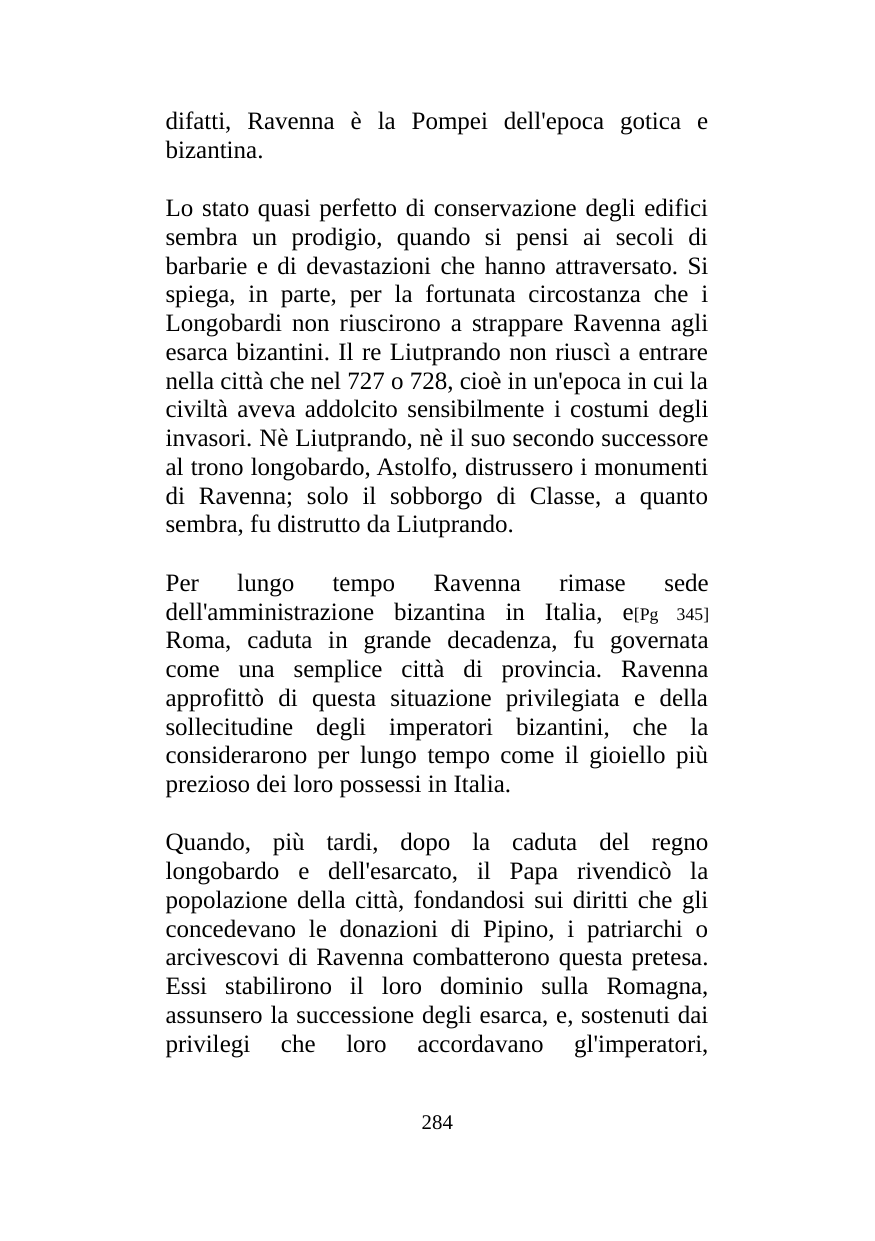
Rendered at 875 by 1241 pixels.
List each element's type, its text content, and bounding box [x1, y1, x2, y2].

text Quando, più tardi, dopo la caduta del regno longobardo e dell'esarcato, il Papa rivendicò la popolazione della città, fondandosi sui diritti che gli concedevano le donazioni di Pipino, i patriarchi o arcivescovi di Ravenna combatterono questa pretesa. Essi stabilirono il loro dominio sulla Romagna, assunsero la successione degli esarca, e, sostenuti dai privilegi che loro accordavano gl'imperatori, [165, 827, 709, 1057]
text difatti, Ravenna è la Pompei dell'epoca gotica e bizantina. [165, 106, 709, 164]
text Per lungo tempo Ravenna rimase sede dell'amministrazione bizantina in Italia, e[Pg 345] Roma, caduta in grande decadenza, fu governata come una semplice città di provincia. Ravenna approfittò di questa situazione privilegiata e della sollecitudine degli imperatori bizantini, che la considerarono per lungo tempo come il gioiello più prezioso dei loro possessi in Italia. [165, 568, 709, 798]
text Lo stato quasi perfetto di conservazione degli edifici sembra un prodigio, quando si pensi ai secoli di barbarie e di devastazioni che hanno attraversato. Si spiega, in parte, per la fortunata circostanza che i Longobardi non riuscirono a strappare Ravenna agli esarca bizantini. Il re Liutprando non riuscì a entrare nella città che nel 727 o 728, cioè in un'epoca in cui la civiltà aveva addolcito sensibilmente i costumi degli invasori. Nè Liutprando, nè il suo secondo successore al trono longobardo, Astolfo, distrussero i monumenti di Ravenna; solo il sobborgo di Classe, a quanto sembra, fu distrutto da Liutprando. [165, 193, 709, 538]
